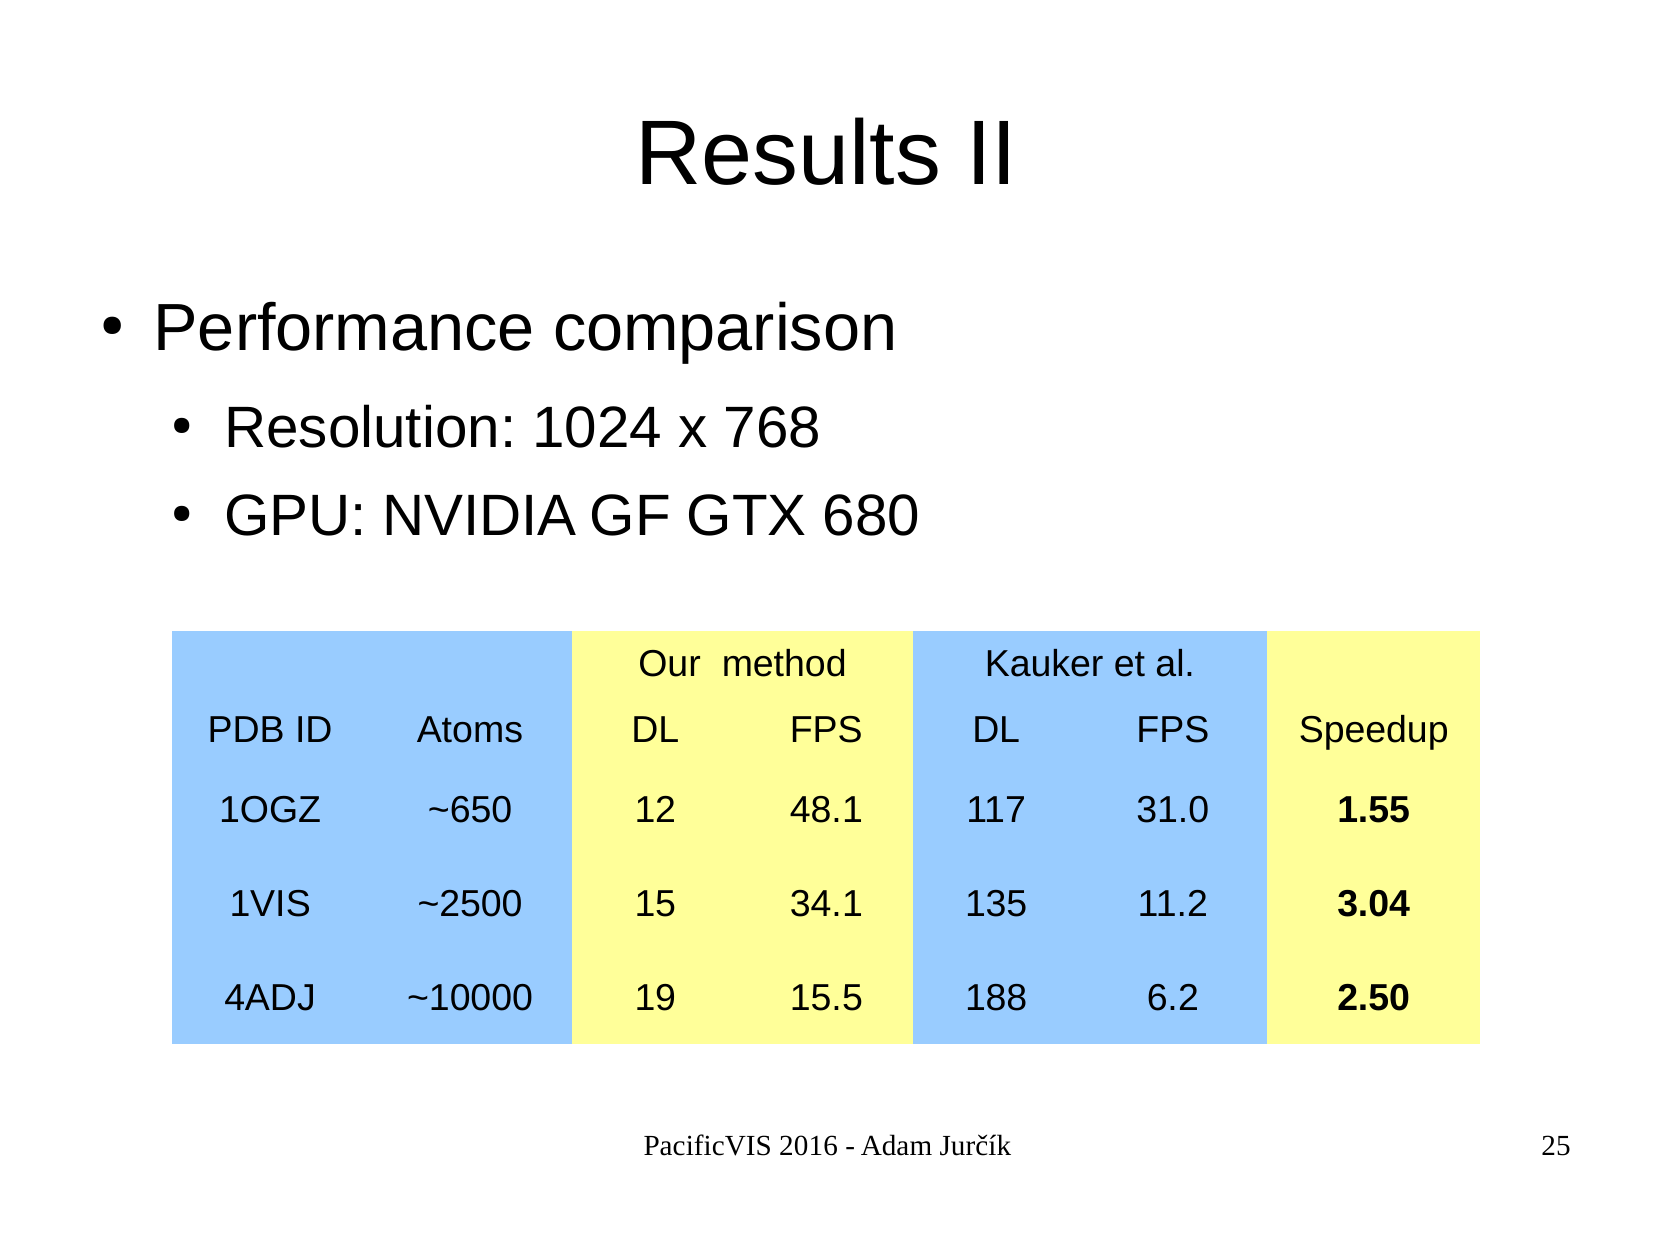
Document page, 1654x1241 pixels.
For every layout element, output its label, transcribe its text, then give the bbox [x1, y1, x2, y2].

table_cell 48.1 [739, 763, 913, 856]
table_cell FPS [1079, 697, 1267, 763]
table_cell 15.5 [739, 950, 913, 1044]
table_header [369, 631, 572, 697]
table_cell Speedup [1267, 697, 1480, 763]
table_header Kauker et al. [913, 631, 1267, 697]
table_cell 31.0 [1079, 763, 1267, 856]
table_cell 3.04 [1267, 856, 1480, 950]
table_cell 4ADJ [172, 950, 369, 1044]
table_cell DL [913, 697, 1079, 763]
table_cell ~650 [369, 763, 572, 856]
table_cell 117 [913, 763, 1079, 856]
table_cell 12 [572, 763, 739, 856]
table_cell 1.55 [1267, 763, 1480, 856]
table_cell PDB ID [172, 697, 369, 763]
table_cell 1VIS [172, 856, 369, 950]
table_cell 19 [572, 950, 739, 1044]
table_cell FPS [739, 697, 913, 763]
table_cell DL [572, 697, 739, 763]
table_cell ~10000 [369, 950, 572, 1044]
table_cell 15 [572, 856, 739, 950]
table_header [1267, 631, 1480, 697]
table_cell 135 [913, 856, 1079, 950]
table_cell 2.50 [1267, 950, 1480, 1044]
table_cell 11.2 [1079, 856, 1267, 950]
list Performance comparison Resolution: 1024 x 768 GPU: NVIDIA GF GTX 680 [82, 290, 1571, 1109]
table_header [172, 631, 369, 697]
table_cell 6.2 [1079, 950, 1267, 1044]
title Results II [82, 49, 1571, 257]
table_cell 1OGZ [172, 763, 369, 856]
table_cell 188 [913, 950, 1079, 1044]
table_header Our method [572, 631, 913, 697]
table_cell 34.1 [739, 856, 913, 950]
table_cell Atoms [369, 697, 572, 763]
table_cell ~2500 [369, 856, 572, 950]
